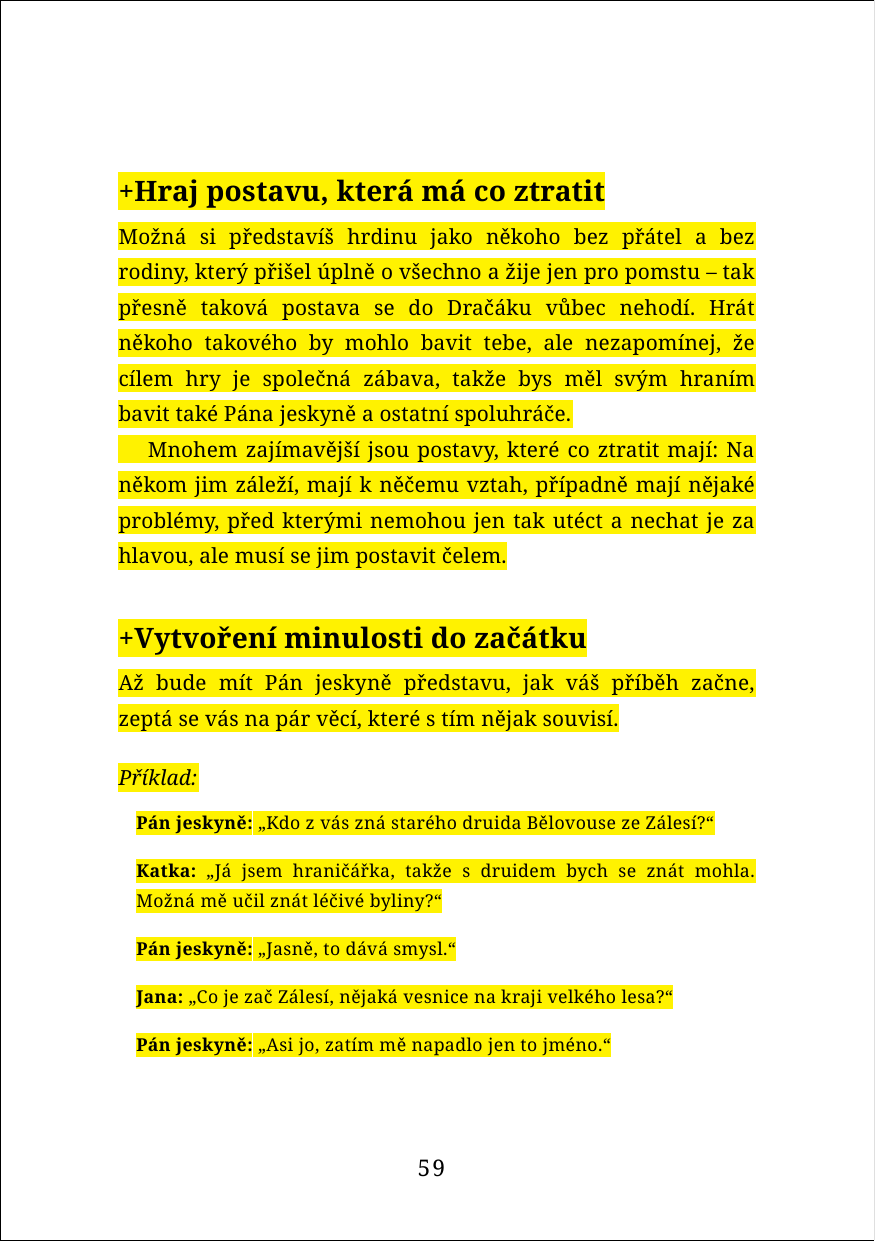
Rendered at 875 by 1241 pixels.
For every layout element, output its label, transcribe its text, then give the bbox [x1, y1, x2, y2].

text Pán jeskyně: „Kdo z vás zná starého druida Bělovouse ze Zálesí?“ [136, 811, 756, 835]
text Možná si představíš hrdinu jako někoho bez přátel a bez rodiny, který přišel úplně o všechno a žije jen pro pomstu – tak přesně taková postava se do Dračáku vůbec nehodí. Hrát někoho takového by mohlo bavit tebe, ale nezapomínej, že cílem hry je společná zábava, takže bys měl svým hraním bavit také Pána jeskyně a ostatní spoluhráče. Mnohem zajímavější jsou postavy, které co ztratit mají: Na někom jim záleží, mají k něčemu vztah, případně mají nějaké problémy, před kterými nemohou jen tak utéct a nechat je za hlavou, ale musí se jim postavit čelem. [118, 222, 756, 570]
text Pán jeskyně: „Jasně, to dává smysl.“ [136, 937, 756, 961]
text Příklad: [118, 763, 756, 792]
text Až bude mít Pán jeskyně představu, jak váš příběh začne, zeptá se vás na pár věcí, které s tím nějak souvisí. [118, 668, 756, 732]
text Pán jeskyně: „Asi jo, zatím mě napadlo jen to jméno.“ [136, 1032, 756, 1057]
text Jana: „Co je zač Zálesí, nějaká vesnice na kraji velkého lesa?“ [136, 984, 756, 1009]
text Katka: „Já jsem hraničářka, takže s druidem bych se znát mohla. Možná mě učil znát léčivé byliny?“ [136, 858, 756, 913]
subtitle +Hraj postavu, která má co ztratit [118, 172, 756, 210]
subtitle +Vytvoření minulosti do začátku [118, 618, 756, 657]
